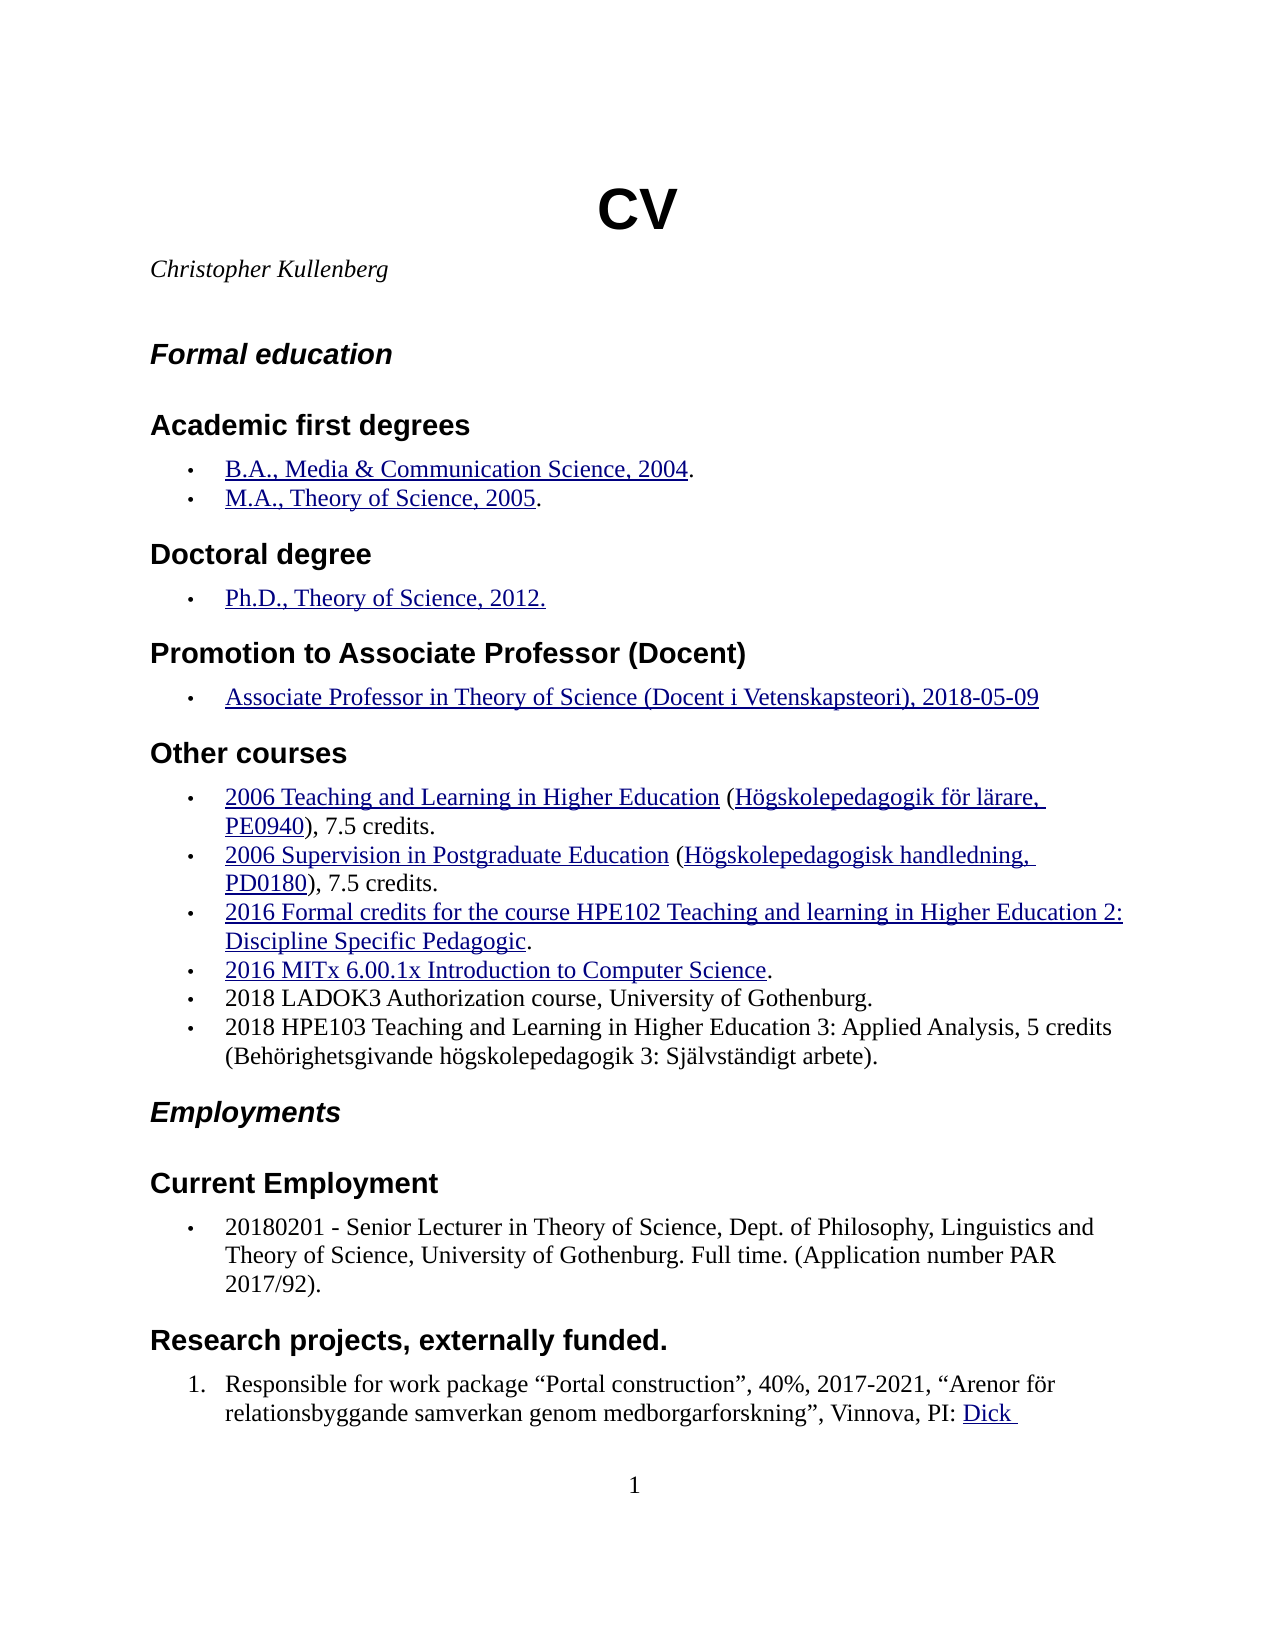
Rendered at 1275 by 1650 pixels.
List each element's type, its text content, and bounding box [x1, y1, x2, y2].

list 20180201 - Senior Lecturer in Theory of Science, Dept. of Philosophy, Linguistics and Theory of Science, University of Gothenburg. Full time. (Application number PAR 2017/92). [187, 1212, 1125, 1298]
subtitle Academic first degrees [150, 408, 1125, 442]
list M.A., Theory of Science, 2005. [187, 483, 1125, 512]
list Responsible for work package “Portal construction”, 40%, 2017-2021, “Arenor för relationsbyggande samverkan genom medborgarforskning”, Vinnova, PI: Dick [187, 1369, 1125, 1427]
list B.A., Media & Communication Science, 2004. [187, 454, 1125, 483]
subtitle Promotion to Associate Professor (Docent) [150, 636, 1125, 670]
list 2018 LADOK3 Authorization course, University of Gothenburg. [187, 983, 1125, 1012]
list 2016 MITx 6.00.1x Introduction to Computer Science. [187, 955, 1125, 983]
title CV [150, 175, 1125, 242]
subtitle Employments [150, 1095, 1125, 1128]
subtitle Formal education [150, 337, 1125, 371]
list 2018 HPE103 Teaching and Learning in Higher Education 3: Applied Analysis, 5 credits (Behörighetsgivande högskolepedagogik 3: Självständigt arbete). [187, 1012, 1125, 1070]
text Christopher Kullenberg [150, 254, 1125, 283]
subtitle Research projects, externally funded. [150, 1323, 1125, 1357]
subtitle Current Employment [150, 1166, 1125, 1199]
list 2006 Supervision in Postgraduate Education (Högskolepedagogisk handledning, PD0180), 7.5 credits. [187, 840, 1125, 897]
list 2006 Teaching and Learning in Higher Education (Högskolepedagogik för lärare, PE0940), 7.5 credits. [187, 782, 1125, 840]
subtitle Doctoral degree [150, 537, 1125, 570]
list 2016 Formal credits for the course HPE102 Teaching and learning in Higher Education 2: Discipline Specific Pedagogic. [187, 897, 1125, 955]
list Associate Professor in Theory of Science (Docent i Vetenskapsteori), 2018-05-09 [187, 682, 1125, 711]
subtitle Other courses [150, 736, 1125, 770]
list Ph.D., Theory of Science, 2012. [187, 583, 1125, 611]
